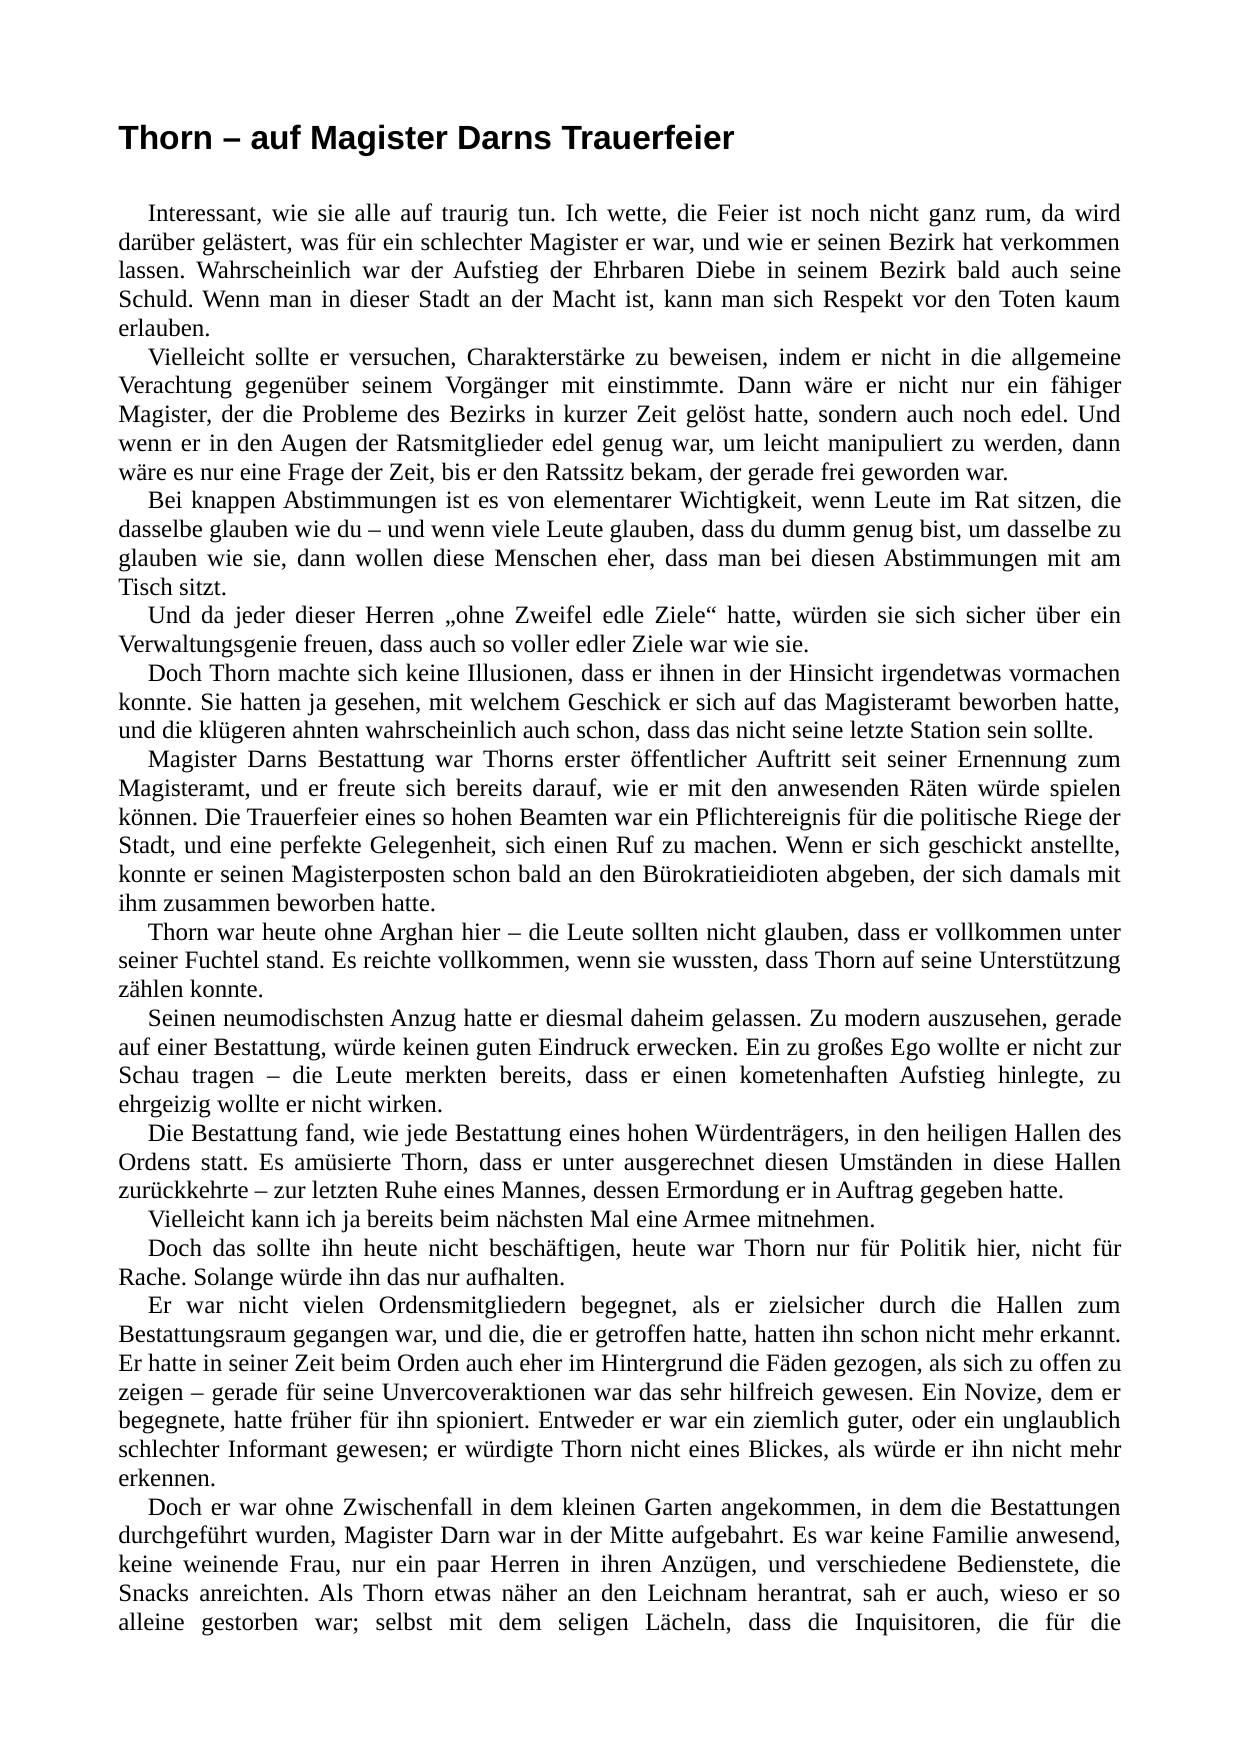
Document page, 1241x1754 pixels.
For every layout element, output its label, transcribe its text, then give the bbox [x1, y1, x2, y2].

text Magister Darns Bestattung war Thorns erster öffentlicher Auftritt seit seiner Ernennung zum Magisteramt, und er freute sich bereits darauf, wie er mit den anwesenden Räten würde spielen können. Die Trauerfeier eines so hohen Beamten war ein Pflichtereignis für die politische Riege der Stadt, und eine perfekte Gelegenheit, sich einen Ruf zu machen. Wenn er sich geschickt anstellte, konnte er seinen Magisterposten schon bald an den Bürokratieidioten abgeben, der sich damals mit ihm zusammen beworben hatte. [118, 744, 1122, 917]
text Thorn war heute ohne Arghan hier – die Leute sollten nicht glauben, dass er vollkommen unter seiner Fuchtel stand. Es reichte vollkommen, wenn sie wussten, dass Thorn auf seine Unterstützung zählen konnte. [118, 917, 1122, 1003]
text Interessant, wie sie alle auf traurig tun. Ich wette, die Feier ist noch nicht ganz rum, da wird darüber gelästert, was für ein schlechter Magister er war, und wie er seinen Bezirk hat verkommen lassen. Wahrscheinlich war der Aufstieg der Ehrbaren Diebe in seinem Bezirk bald auch seine Schuld. Wenn man in dieser Stadt an der Macht ist, kann man sich Respekt vor den Toten kaum erlauben. [118, 198, 1122, 342]
text Er war nicht vielen Ordensmitgliedern begegnet, als er zielsicher durch die Hallen zum Bestattungsraum gegangen war, und die, die er getroffen hatte, hatten ihn schon nicht mehr erkannt. Er hatte in seiner Zeit beim Orden auch eher im Hintergrund die Fäden gezogen, als sich zu offen zu zeigen – gerade für seine Unvercoveraktionen war das sehr hilfreich gewesen. Ein Novize, dem er begegnete, hatte früher für ihn spioniert. Entweder er war ein ziemlich guter, oder ein unglaublich schlechter Informant gewesen; er würdigte Thorn nicht eines Blickes, als würde er ihn nicht mehr erkennen. [118, 1291, 1122, 1492]
text Die Bestattung fand, wie jede Bestattung eines hohen Würdenträgers, in den heiligen Hallen des Ordens statt. Es amüsierte Thorn, dass er unter ausgerechnet diesen Umständen in diese Hallen zurückkehrte – zur letzten Ruhe eines Mannes, dessen Ermordung er in Auftrag gegeben hatte. [118, 1118, 1122, 1204]
text Vielleicht kann ich ja bereits beim nächsten Mal eine Armee mitnehmen. [118, 1204, 1122, 1233]
text Seinen neumodischsten Anzug hatte er diesmal daheim gelassen. Zu modern auszusehen, gerade auf einer Bestattung, würde keinen guten Eindruck erwecken. Ein zu großes Ego wollte er nicht zur Schau tragen – die Leute merkten bereits, dass er einen kometenhaften Aufstieg hinlegte, zu ehrgeizig wollte er nicht wirken. [118, 1003, 1122, 1118]
text Doch Thorn machte sich keine Illusionen, dass er ihnen in der Hinsicht irgendetwas vormachen konnte. Sie hatten ja gesehen, mit welchem Geschick er sich auf das Magisteramt beworben hatte, und die klügeren ahnten wahrscheinlich auch schon, dass das nicht seine letzte Station sein sollte. [118, 658, 1122, 744]
text Doch das sollte ihn heute nicht beschäftigen, heute war Thorn nur für Politik hier, nicht für Rache. Solange würde ihn das nur aufhalten. [118, 1233, 1122, 1291]
subtitle Thorn – auf Magister Darns Trauerfeier [118, 118, 1122, 157]
text Doch er war ohne Zwischenfall in dem kleinen Garten angekommen, in dem die Bestattungen durchgeführt wurden, Magister Darn war in der Mitte aufgebahrt. Es war keine Familie anwesend, keine weinende Frau, nur ein paar Herren in ihren Anzügen, und verschiedene Bedienstete, die Snacks anreichten. Als Thorn etwas näher an den Leichnam herantrat, sah er auch, wieso er so alleine gestorben war; selbst mit dem seligen Lächeln, dass die Inquisitoren, die für die [118, 1492, 1122, 1636]
text Vielleicht sollte er versuchen, Charakterstärke zu beweisen, indem er nicht in die allgemeine Verachtung gegenüber seinem Vorgänger mit einstimmte. Dann wäre er nicht nur ein fähiger Magister, der die Probleme des Bezirks in kurzer Zeit gelöst hatte, sondern auch noch edel. Und wenn er in den Augen der Ratsmitglieder edel genug war, um leicht manipuliert zu werden, dann wäre es nur eine Frage der Zeit, bis er den Ratssitz bekam, der gerade frei geworden war. [118, 342, 1122, 486]
text Und da jeder dieser Herren „ohne Zweifel edle Ziele“ hatte, würden sie sich sicher über ein Verwaltungsgenie freuen, dass auch so voller edler Ziele war wie sie. [118, 601, 1122, 658]
text Bei knappen Abstimmungen ist es von elementarer Wichtigkeit, wenn Leute im Rat sitzen, die dasselbe glauben wie du – und wenn viele Leute glauben, dass du dumm genug bist, um dasselbe zu glauben wie sie, dann wollen diese Menschen eher, dass man bei diesen Abstimmungen mit am Tisch sitzt. [118, 486, 1122, 601]
